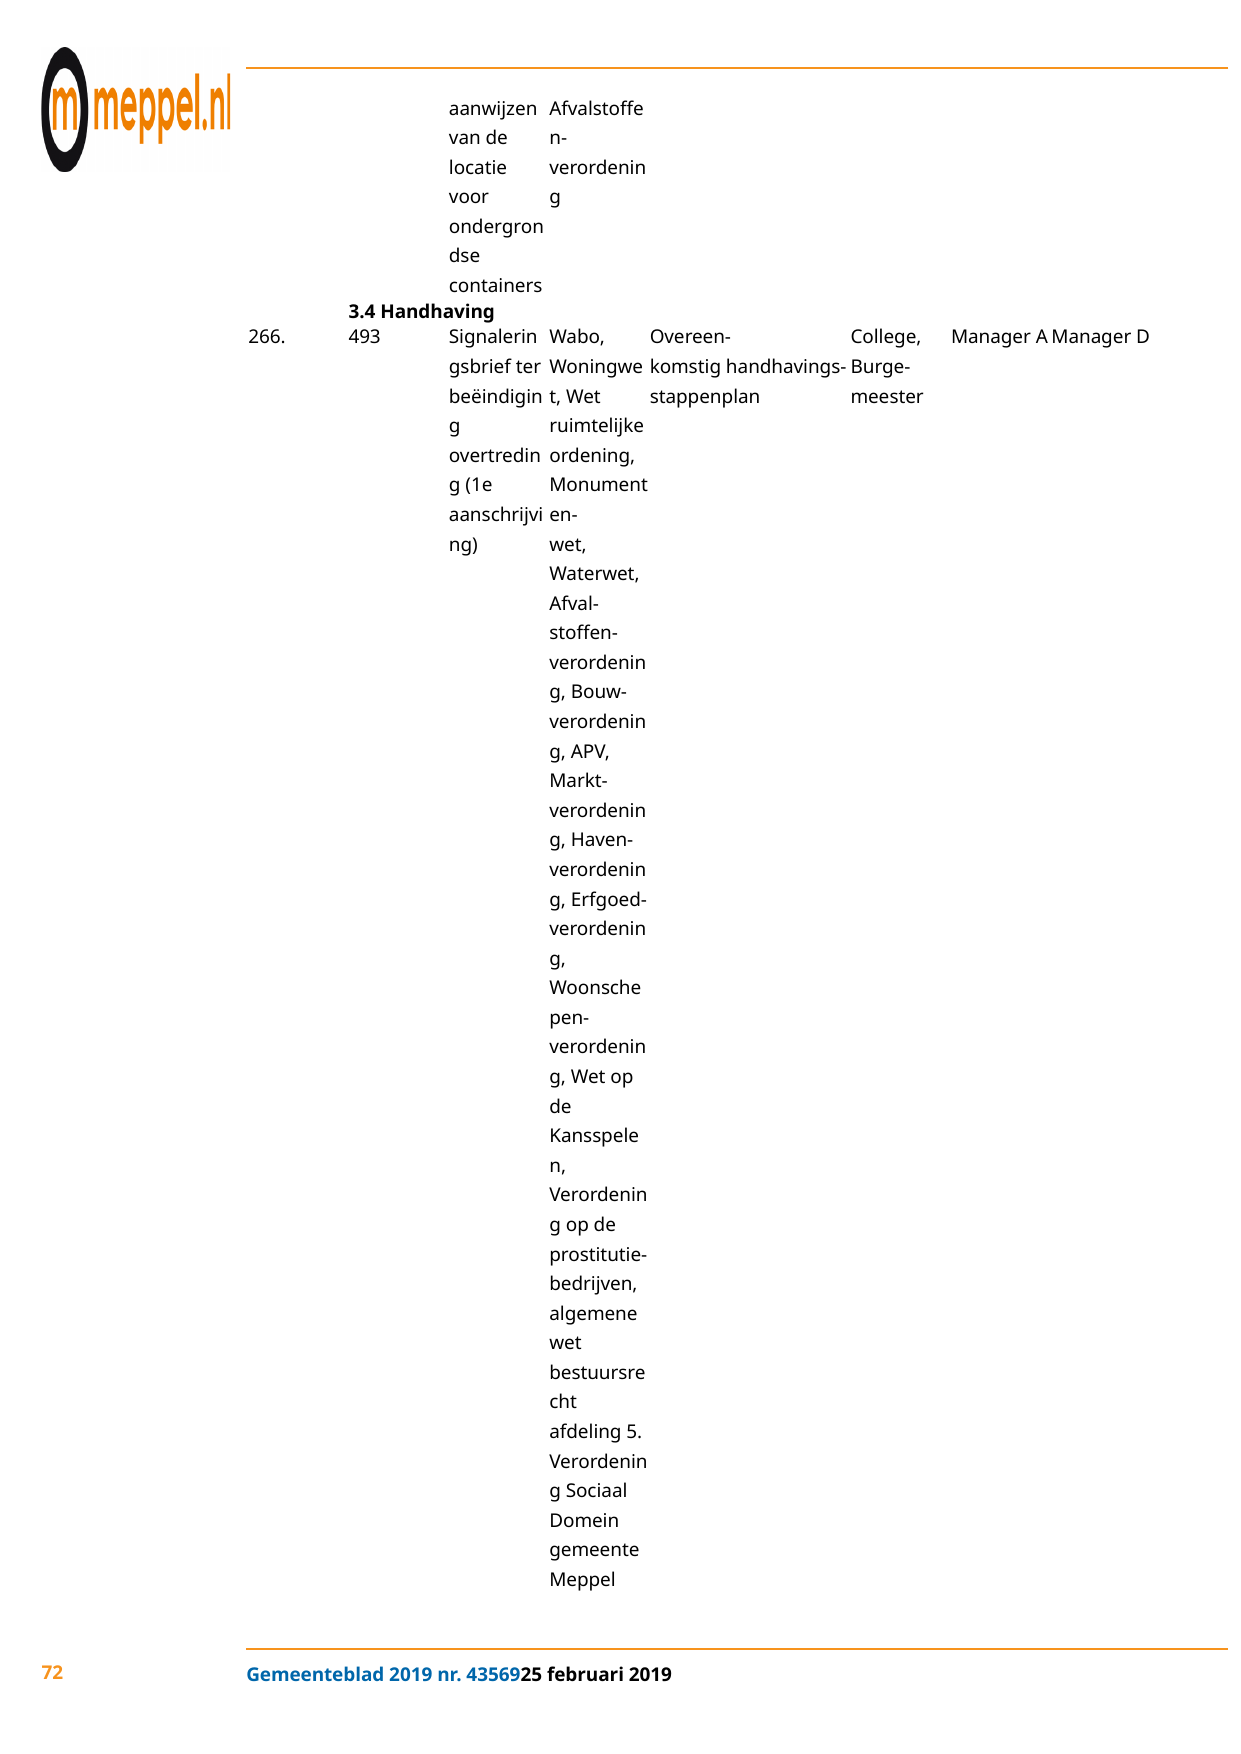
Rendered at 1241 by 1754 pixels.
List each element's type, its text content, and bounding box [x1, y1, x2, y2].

table_cell [650, 95, 850, 298]
table_cell 3.4 Handhaving [348, 298, 1152, 324]
table_cell 266. [248, 324, 348, 1592]
table_cell [248, 95, 348, 298]
table_cell College, Burge-meester [850, 324, 951, 1592]
picture [41, 47, 231, 172]
table_cell [951, 95, 1051, 298]
table_cell [248, 298, 348, 324]
table_cell Signaleringsbrief ter beëindiging overtreding (1e aanschrijving) [449, 324, 549, 1592]
table_cell Manager D [1051, 324, 1152, 1592]
table_cell [348, 95, 449, 298]
table_cell Manager A [951, 324, 1051, 1592]
table_cell [850, 95, 951, 298]
table_cell Overeen- komstig handhavings-stappenplan [650, 324, 850, 1592]
table_cell aanwijzen van de locatie voor ondergrondse containers [449, 95, 549, 298]
table_cell [1051, 95, 1152, 298]
table_cell 493 [348, 324, 449, 1592]
table_cell Wabo, Woningwet, Wet ruimtelijke ordening, Monumenten- wet, Waterwet, Afval-stoffen-verordening, Bouw-verordening, APV, Markt- verordening, Haven-verordening, Erfgoed-verordening, Woonschepen-verordening, Wet op de Kansspelen, Verordening op de prostitutie- bedrijven, algemene wet bestuursrecht afdeling 5. Verordening Sociaal Domein gemeente Meppel [549, 324, 649, 1592]
table_cell Afvalstoffen-verordening [549, 95, 649, 298]
